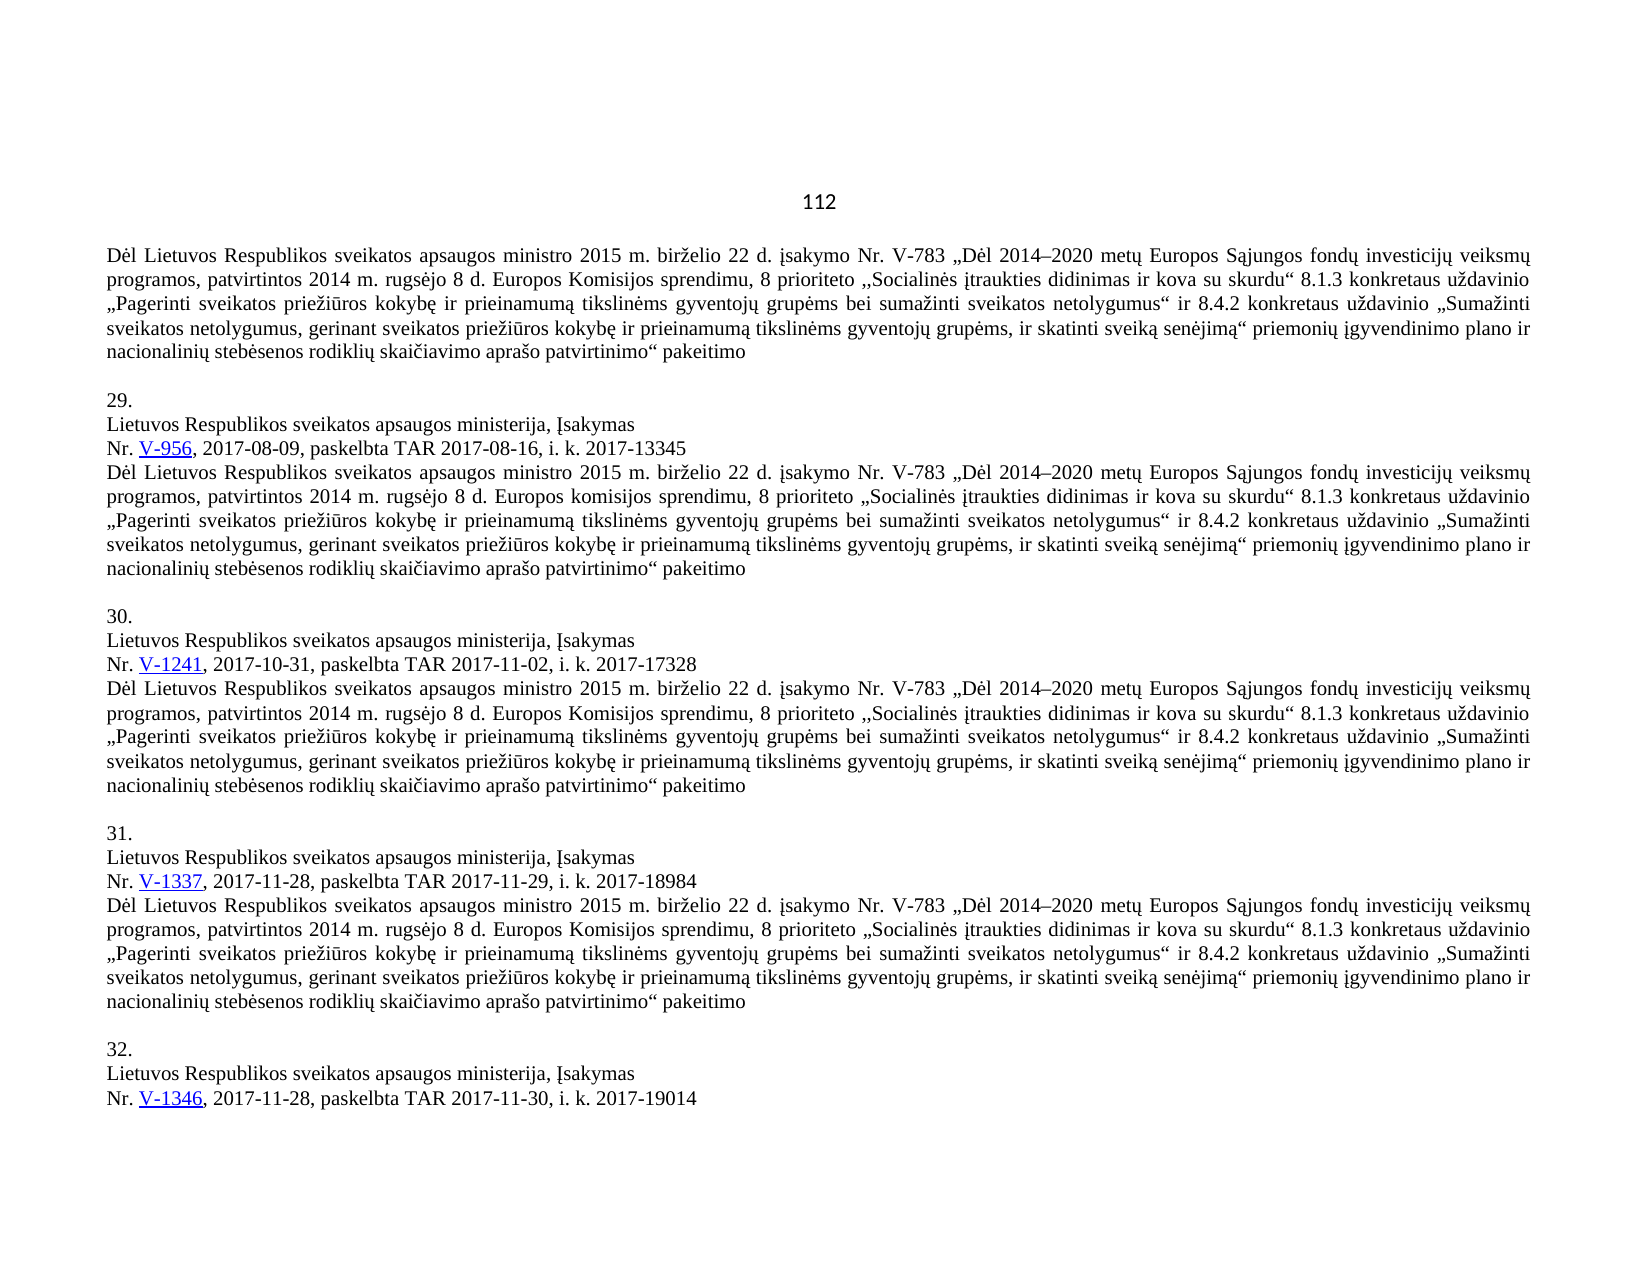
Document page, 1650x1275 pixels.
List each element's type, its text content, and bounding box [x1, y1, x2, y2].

text Dėl Lietuvos Respublikos sveikatos apsaugos ministro 2015 m. birželio 22 d. įsakymo Nr. V-783 „Dėl 2014–2020 metų Europos Sąjungos fondų investicijų veiksmų programos, patvirtintos 2014 m. rugsėjo 8 d. Europos Komisijos sprendimu, 8 prioriteto „Socialinės įtraukties didinimas ir kova su skurdu“ 8.1.3 konkretaus uždavinio „Pagerinti sveikatos priežiūros kokybę ir prieinamumą tikslinėms gyventojų grupėms bei sumažinti sveikatos netolygumus“ ir 8.4.2 konkretaus uždavinio „Sumažinti sveikatos netolygumus, gerinant sveikatos priežiūros kokybę ir prieinamumą tikslinėms gyventojų grupėms, ir skatinti sveiką senėjimą“ priemonių įgyvendinimo plano ir nacionalinių stebėsenos rodiklių skaičiavimo aprašo patvirtinimo“ pakeitimo [106, 893, 1532, 1013]
text Lietuvos Respublikos sveikatos apsaugos ministerija, Įsakymas [106, 1061, 1532, 1085]
text 30. [106, 604, 1532, 628]
text Lietuvos Respublikos sveikatos apsaugos ministerija, Įsakymas [106, 412, 1532, 436]
text Dėl Lietuvos Respublikos sveikatos apsaugos ministro 2015 m. birželio 22 d. įsakymo Nr. V-783 „Dėl 2014–2020 metų Europos Sąjungos fondų investicijų veiksmų programos, patvirtintos 2014 m. rugsėjo 8 d. Europos komisijos sprendimu, 8 prioriteto „Socialinės įtraukties didinimas ir kova su skurdu“ 8.1.3 konkretaus uždavinio „Pagerinti sveikatos priežiūros kokybę ir prieinamumą tikslinėms gyventojų grupėms bei sumažinti sveikatos netolygumus“ ir 8.4.2 konkretaus uždavinio „Sumažinti sveikatos netolygumus, gerinant sveikatos priežiūros kokybę ir prieinamumą tikslinėms gyventojų grupėms, ir skatinti sveiką senėjimą“ priemonių įgyvendinimo plano ir nacionalinių stebėsenos rodiklių skaičiavimo aprašo patvirtinimo“ pakeitimo [106, 460, 1532, 580]
text Lietuvos Respublikos sveikatos apsaugos ministerija, Įsakymas [106, 845, 1532, 869]
text 32. [106, 1037, 1532, 1061]
text Nr. V-1346, 2017-11-28, paskelbta TAR 2017-11-30, i. k. 2017-19014 [106, 1085, 1532, 1109]
text Nr. V-1241, 2017-10-31, paskelbta TAR 2017-11-02, i. k. 2017-17328 [106, 652, 1532, 676]
text Lietuvos Respublikos sveikatos apsaugos ministerija, Įsakymas [106, 628, 1532, 652]
text 29. [106, 388, 1532, 412]
text Dėl Lietuvos Respublikos sveikatos apsaugos ministro 2015 m. birželio 22 d. įsakymo Nr. V-783 „Dėl 2014–2020 metų Europos Sąjungos fondų investicijų veiksmų programos, patvirtintos 2014 m. rugsėjo 8 d. Europos Komisijos sprendimu, 8 prioriteto ,,Socialinės įtraukties didinimas ir kova su skurdu“ 8.1.3 konkretaus uždavinio „Pagerinti sveikatos priežiūros kokybę ir prieinamumą tikslinėms gyventojų grupėms bei sumažinti sveikatos netolygumus“ ir 8.4.2 konkretaus uždavinio „Sumažinti sveikatos netolygumus, gerinant sveikatos priežiūros kokybę ir prieinamumą tikslinėms gyventojų grupėms, ir skatinti sveiką senėjimą“ priemonių įgyvendinimo plano ir nacionalinių stebėsenos rodiklių skaičiavimo aprašo patvirtinimo“ pakeitimo [106, 243, 1532, 363]
text 31. [106, 821, 1532, 845]
text Nr. V-1337, 2017-11-28, paskelbta TAR 2017-11-29, i. k. 2017-18984 [106, 869, 1532, 893]
text Nr. V-956, 2017-08-09, paskelbta TAR 2017-08-16, i. k. 2017-13345 [106, 436, 1532, 460]
text Dėl Lietuvos Respublikos sveikatos apsaugos ministro 2015 m. birželio 22 d. įsakymo Nr. V-783 „Dėl 2014–2020 metų Europos Sąjungos fondų investicijų veiksmų programos, patvirtintos 2014 m. rugsėjo 8 d. Europos Komisijos sprendimu, 8 prioriteto ,,Socialinės įtraukties didinimas ir kova su skurdu“ 8.1.3 konkretaus uždavinio „Pagerinti sveikatos priežiūros kokybę ir prieinamumą tikslinėms gyventojų grupėms bei sumažinti sveikatos netolygumus“ ir 8.4.2 konkretaus uždavinio „Sumažinti sveikatos netolygumus, gerinant sveikatos priežiūros kokybę ir prieinamumą tikslinėms gyventojų grupėms, ir skatinti sveiką senėjimą“ priemonių įgyvendinimo plano ir nacionalinių stebėsenos rodiklių skaičiavimo aprašo patvirtinimo“ pakeitimo [106, 676, 1532, 797]
